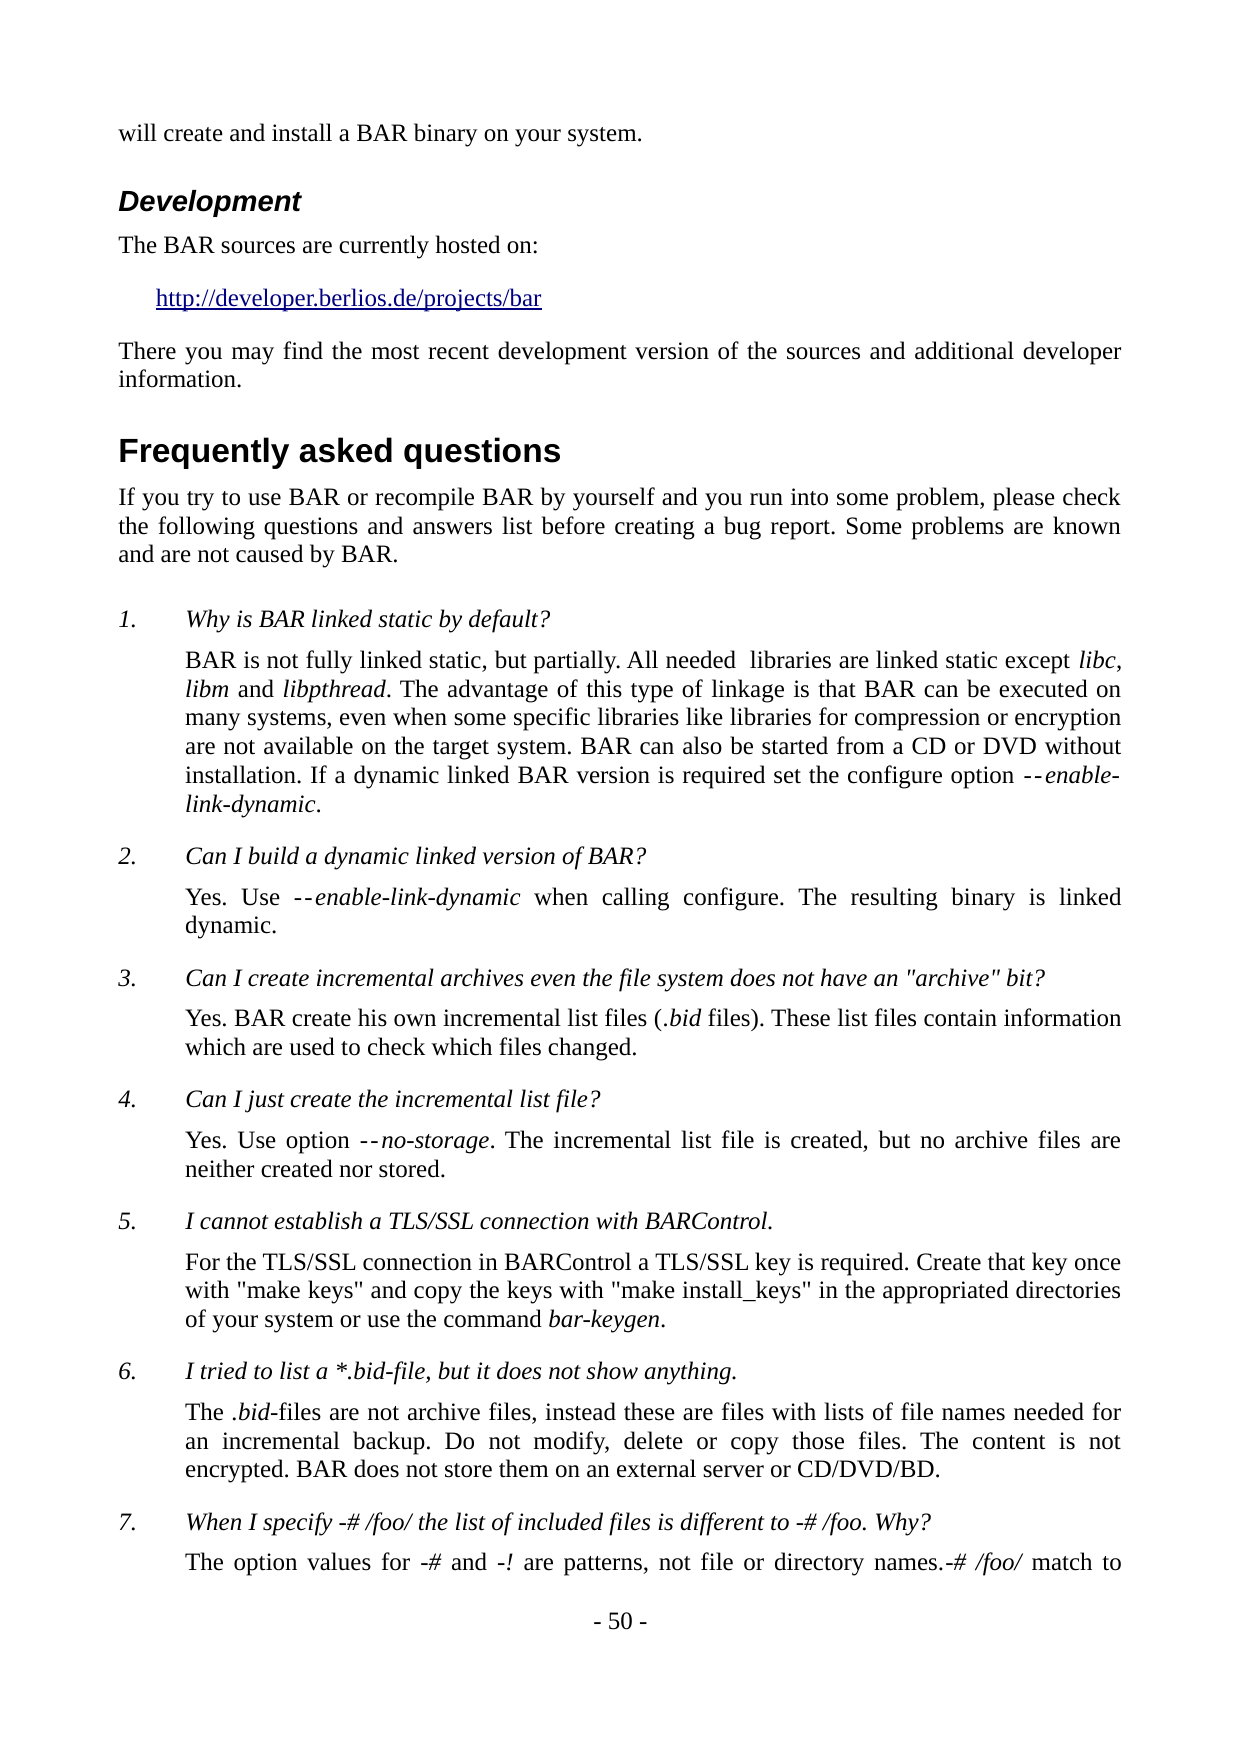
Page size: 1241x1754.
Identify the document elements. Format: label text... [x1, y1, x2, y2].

text For the TLS/SSL connection in BARControl a TLS/SSL key is required. Create that key once with "make keys" and copy the keys with "make install_keys" in the appropriated directories of your system or use the command bar-keygen. [185, 1247, 1122, 1333]
list I tried to list a *.bid-file, but it does not show anything. [118, 1356, 1122, 1385]
text Yes. BAR create his own incremental list files (.bid files). These list files contain information which are used to check which files changed. [185, 1003, 1122, 1061]
list I cannot establish a TLS/SSL connection with BARControl. [118, 1206, 1122, 1235]
text will create and install a BAR binary on your system. [118, 118, 1122, 147]
list Can I create incremental archives even the file system does not have an "archive" bit? [118, 963, 1122, 991]
text The BAR sources are currently hosted on: [118, 230, 1122, 259]
list http://developer.berlios.de/projects/bar [156, 283, 1122, 312]
list Can I build a dynamic linked version of BAR? [118, 841, 1122, 870]
text If you try to use BAR or recompile BAR by yourself and you run into some problem, please check the following questions and answers list before creating a bug report. Some problems are known and are not caused by BAR. [118, 482, 1122, 568]
subtitle Development [118, 184, 1122, 218]
list Can I just create the incremental list file? [118, 1084, 1122, 1113]
text There you may find the most recent development version of the sources and additional developer information. [118, 336, 1122, 393]
list Why is BAR linked static by default? [118, 604, 1122, 633]
list When I specify -# /foo/ the list of included files is different to -# /foo. Why? [118, 1507, 1122, 1536]
text Yes. Use ‑‑enable-link-dynamic when calling configure. The resulting binary is linked dynamic. [185, 882, 1122, 939]
text The .bid-files are not archive files, instead these are files with lists of file names needed for an incremental backup. Do not modify, delete or copy those files. The content is not encrypted. BAR does not store them on an external server or CD/DVD/BD. [185, 1397, 1122, 1483]
text Yes. Use option ‑‑no-storage. The incremental list file is created, but no archive files are neither created nor stored. [185, 1125, 1122, 1182]
subtitle Frequently asked questions [118, 431, 1122, 469]
text BAR is not fully linked static, but partially. All needed libraries are linked static except libc, libm and libpthread. The advantage of this type of linkage is that BAR can be executed on many systems, even when some specific libraries like libraries for compression or encryption are not available on the target system. BAR can also be started from a CD or DVD without installation. If a dynamic linked BAR version is required set the configure option ‑‑enable-link-dynamic. [185, 645, 1122, 817]
text The option values for -# and -! are patterns, not file or directory names.-# /foo/ match to [185, 1547, 1122, 1576]
